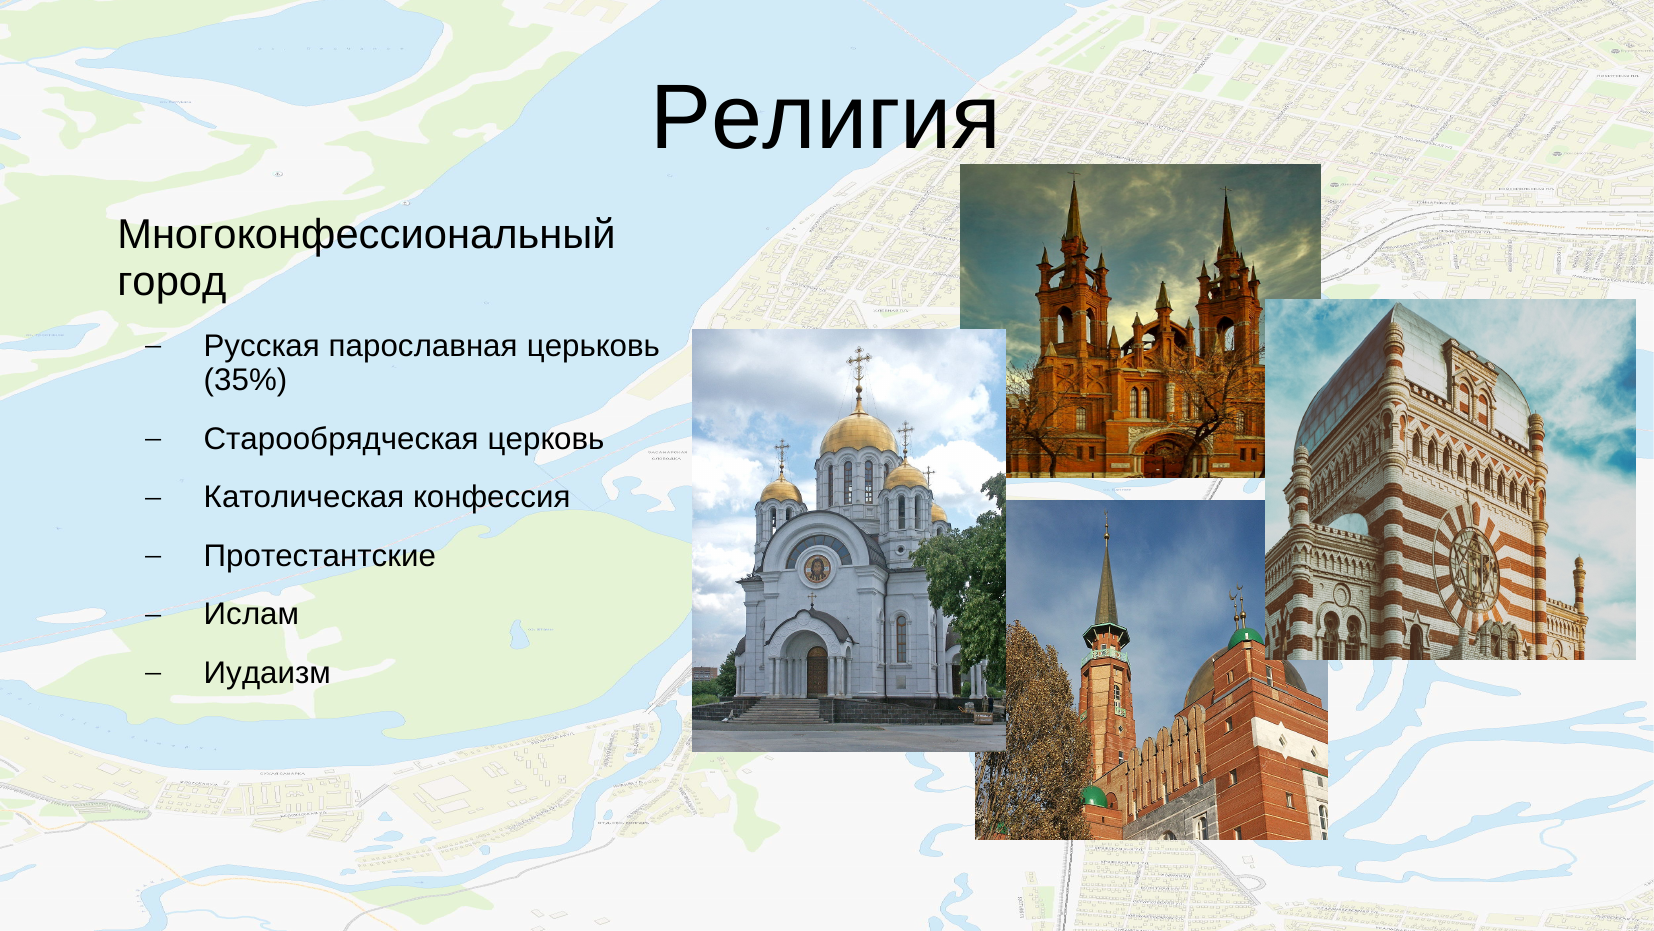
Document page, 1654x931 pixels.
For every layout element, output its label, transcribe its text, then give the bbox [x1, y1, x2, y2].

text_box Религия [82, 36, 1571, 192]
picture [692, 164, 1636, 841]
text_box Многоконфессиональный город Русская парославная церьковь (35%) Старообрядческая церковь Католическая конфессия Протестантские Ислам Иудаизм [82, 207, 661, 751]
